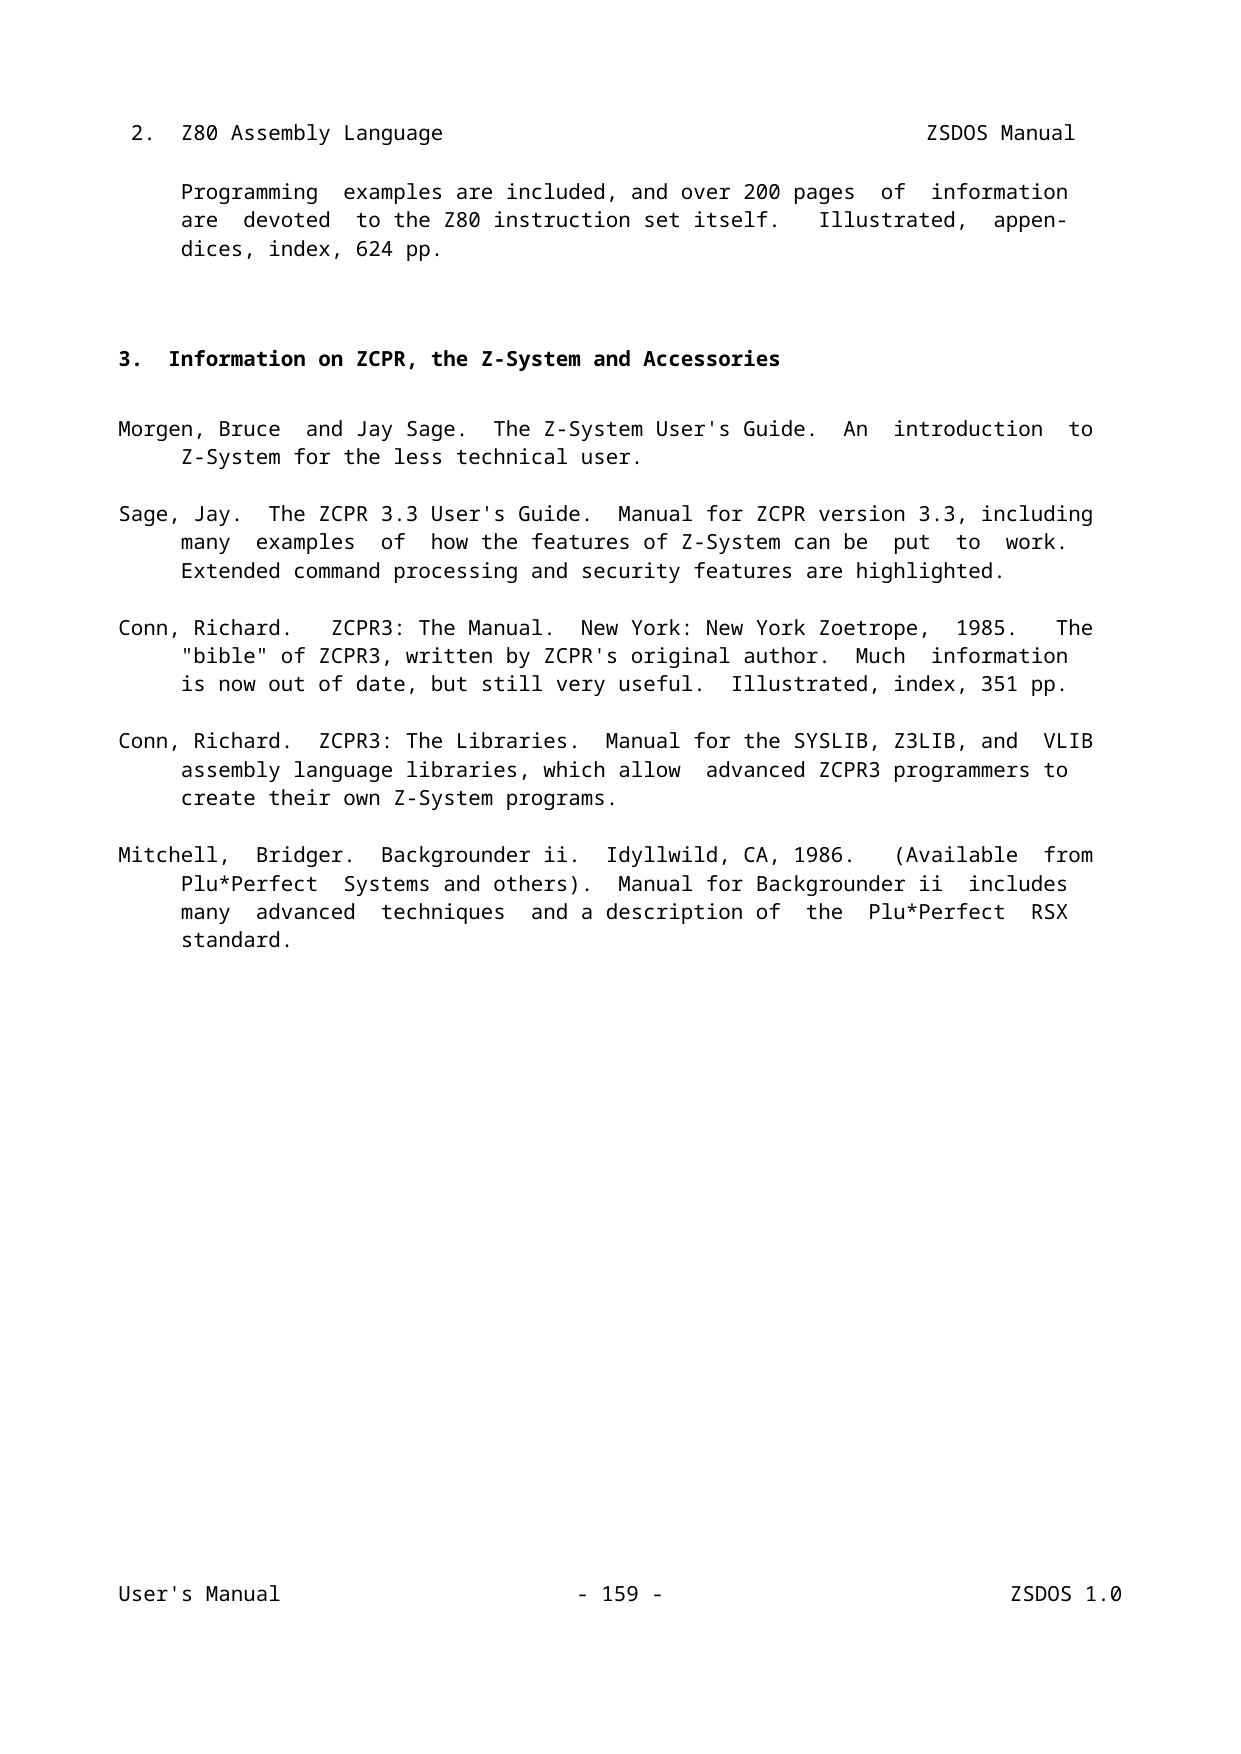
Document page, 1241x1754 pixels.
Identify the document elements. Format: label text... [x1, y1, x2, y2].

text Mitchell, Bridger. Backgrounder ii. Idyllwild, CA, 1986. (Available from [118, 840, 1122, 869]
text many examples of how the features of Z-System can be put to work. [118, 527, 1122, 556]
subtitle 3. Information on ZCPR, the Z-System and Accessories [118, 344, 1122, 373]
text many advanced techniques and a description of the Plu*Perfect RSX [118, 897, 1122, 926]
text Programming examples are included, and over 200 pages of information [118, 177, 1122, 206]
text Morgen, Bruce and Jay Sage. The Z-System User's Guide. An introduction to [118, 414, 1122, 442]
text Conn, Richard. ZCPR3: The Libraries. Manual for the SYSLIB, Z3LIB, and VLIB [118, 726, 1122, 755]
text create their own Z-System programs. [118, 783, 1122, 812]
text is now out of date, but still very useful. Illustrated, index, 351 pp. [118, 669, 1122, 698]
text Plu*Perfect Systems and others). Manual for Backgrounder ii includes [118, 869, 1122, 897]
text are devoted to the Z80 instruction set itself. Illustrated, appen- [118, 206, 1122, 234]
text Conn, Richard. ZCPR3: The Manual. New York: New York Zoetrope, 1985. The [118, 613, 1122, 641]
text Sage, Jay. The ZCPR 3.3 User's Guide. Manual for ZCPR version 3.3, including [118, 499, 1122, 527]
text "bible" of ZCPR3, written by ZCPR's original author. Much information [118, 641, 1122, 669]
text dices, index, 624 pp. [118, 234, 1122, 262]
text Z-System for the less technical user. [118, 442, 1122, 471]
text Extended command processing and security features are highlighted. [118, 556, 1122, 584]
text assembly language libraries, which allow advanced ZCPR3 programmers to [118, 755, 1122, 783]
text standard. [118, 926, 1122, 954]
